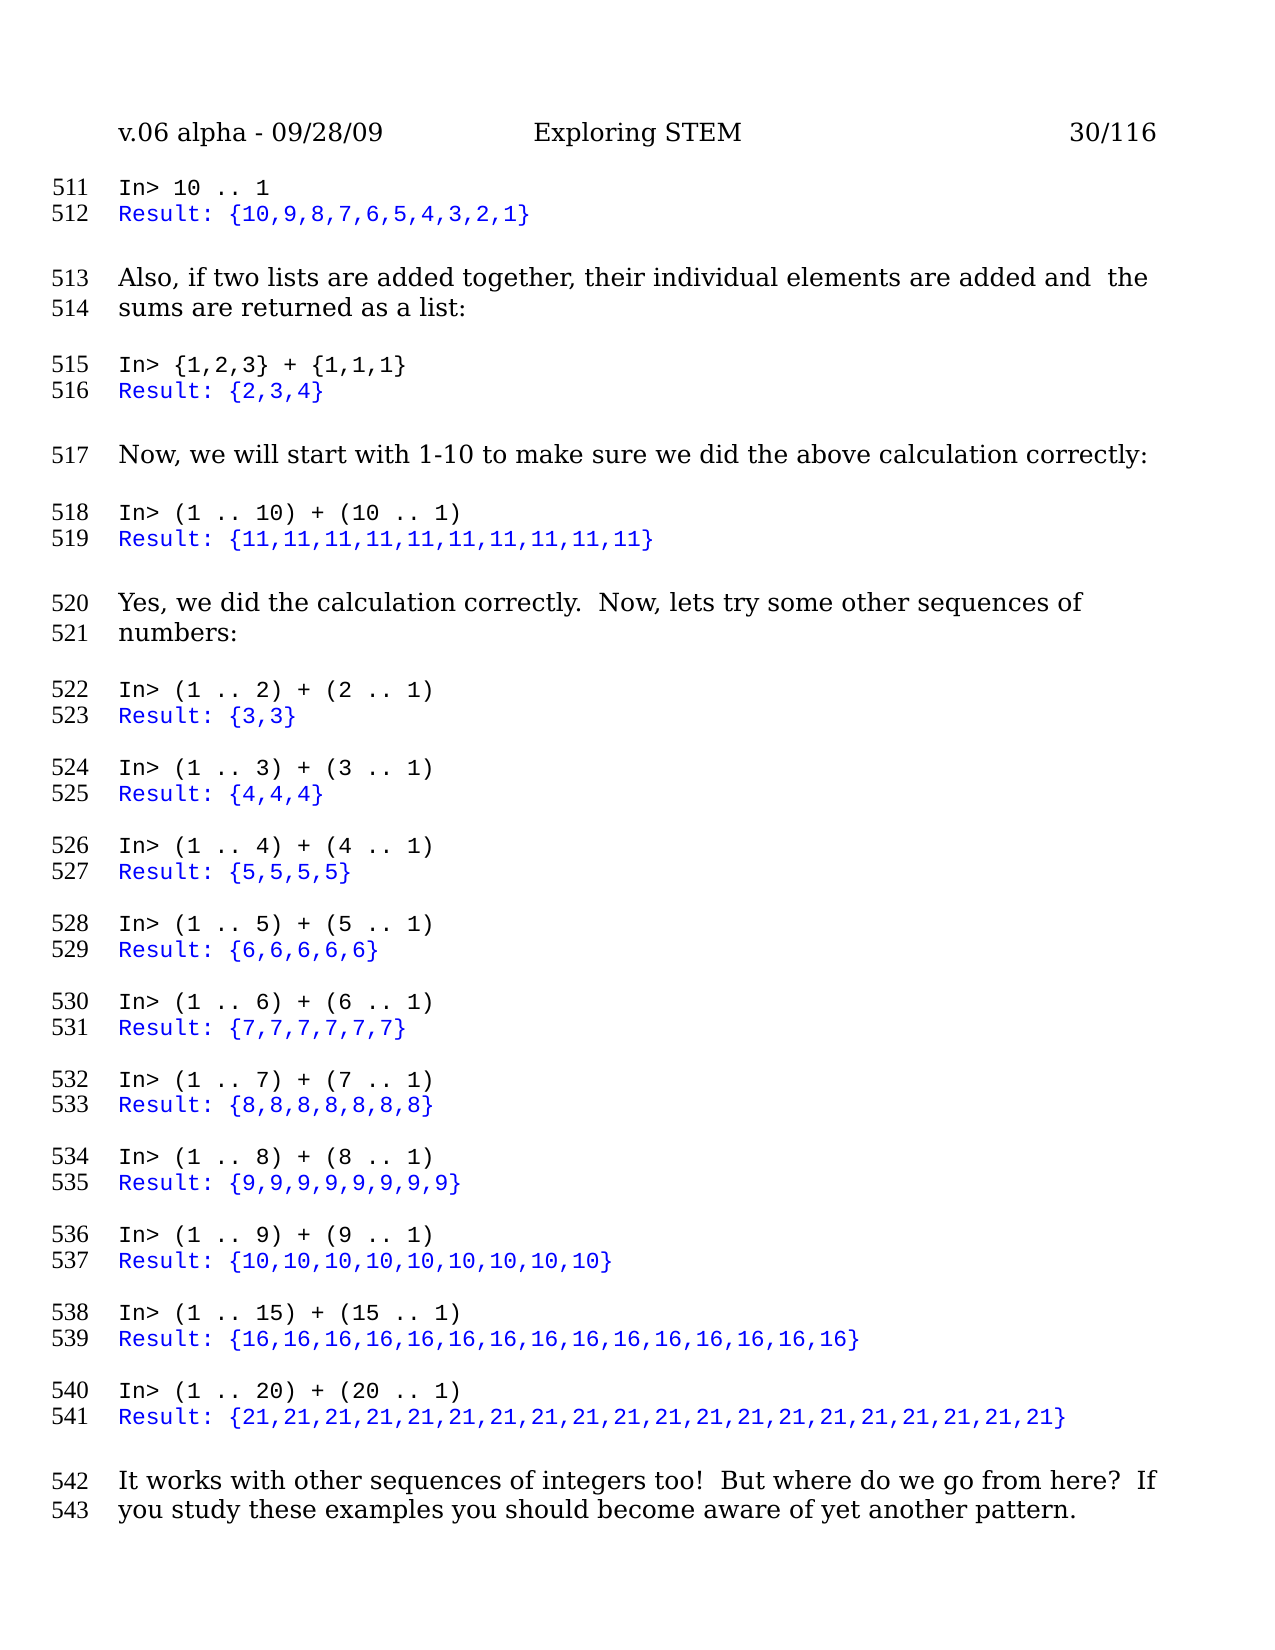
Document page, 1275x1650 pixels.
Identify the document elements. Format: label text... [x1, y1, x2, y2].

text Result: {11,11,11,11,11,11,11,11,11,11} [118, 528, 1157, 554]
text Yes, we did the calculation correctly. Now, lets try some other sequences of numbers: [118, 588, 1157, 647]
text Result: {9,9,9,9,9,9,9,9} [118, 1172, 1157, 1198]
text In> (1 .. 5) + (5 .. 1) [118, 912, 1157, 938]
text Result: {4,4,4} [118, 783, 1157, 808]
text Result: {5,5,5,5} [118, 860, 1157, 886]
text Result: {10,10,10,10,10,10,10,10,10} [118, 1249, 1157, 1275]
text In> (1 .. 4) + (4 .. 1) [118, 834, 1157, 860]
text In> 10 .. 1 [118, 177, 1157, 203]
text Result: {6,6,6,6,6} [118, 938, 1157, 964]
text Result: {16,16,16,16,16,16,16,16,16,16,16,16,16,16,16} [118, 1327, 1157, 1353]
text Result: {8,8,8,8,8,8,8} [118, 1094, 1157, 1120]
text Now, we will start with 1-10 to make sure we did the above calculation correctly: [118, 441, 1157, 470]
text Also, if two lists are added together, their individual elements are added and the sums are returned as a list: [118, 263, 1157, 322]
text In> (1 .. 10) + (10 .. 1) [118, 502, 1157, 528]
text Result: {7,7,7,7,7,7} [118, 1016, 1157, 1042]
text In> (1 .. 7) + (7 .. 1) [118, 1068, 1157, 1094]
text Result: {10,9,8,7,6,5,4,3,2,1} [118, 203, 1157, 229]
text In> (1 .. 9) + (9 .. 1) [118, 1223, 1157, 1249]
text Result: {2,3,4} [118, 380, 1157, 406]
text Result: {21,21,21,21,21,21,21,21,21,21,21,21,21,21,21,21,21,21,21,21} [118, 1405, 1157, 1431]
text In> (1 .. 15) + (15 .. 1) [118, 1301, 1157, 1327]
text In> (1 .. 3) + (3 .. 1) [118, 757, 1157, 783]
text It works with other sequences of integers too! But where do we go from here? If you study these examples you should become aware of yet another pattern. [118, 1466, 1157, 1524]
text Result: {3,3} [118, 705, 1157, 731]
text In> (1 .. 6) + (6 .. 1) [118, 990, 1157, 1016]
text In> (1 .. 8) + (8 .. 1) [118, 1146, 1157, 1172]
text In> {1,2,3} + {1,1,1} [118, 354, 1157, 380]
text In> (1 .. 2) + (2 .. 1) [118, 679, 1157, 705]
text In> (1 .. 20) + (20 .. 1) [118, 1379, 1157, 1405]
